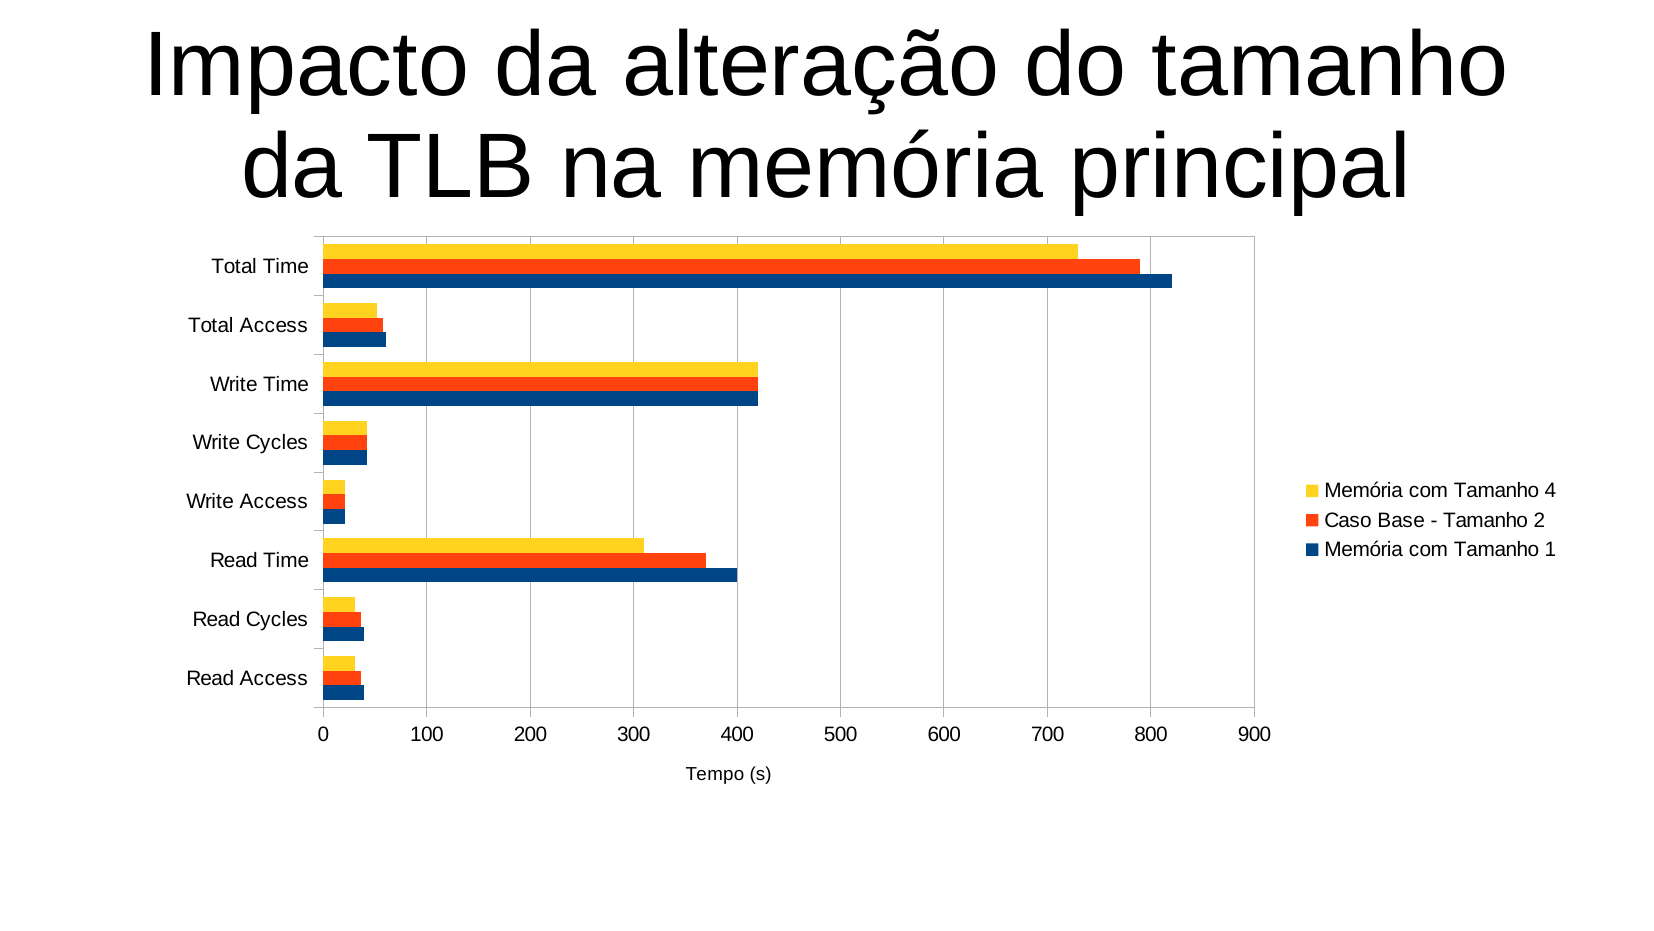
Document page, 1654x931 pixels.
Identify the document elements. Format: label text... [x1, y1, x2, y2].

chart [158, 225, 1576, 816]
title Impacto da alteração do tamanho da TLB na memória principal [82, 12, 1571, 218]
